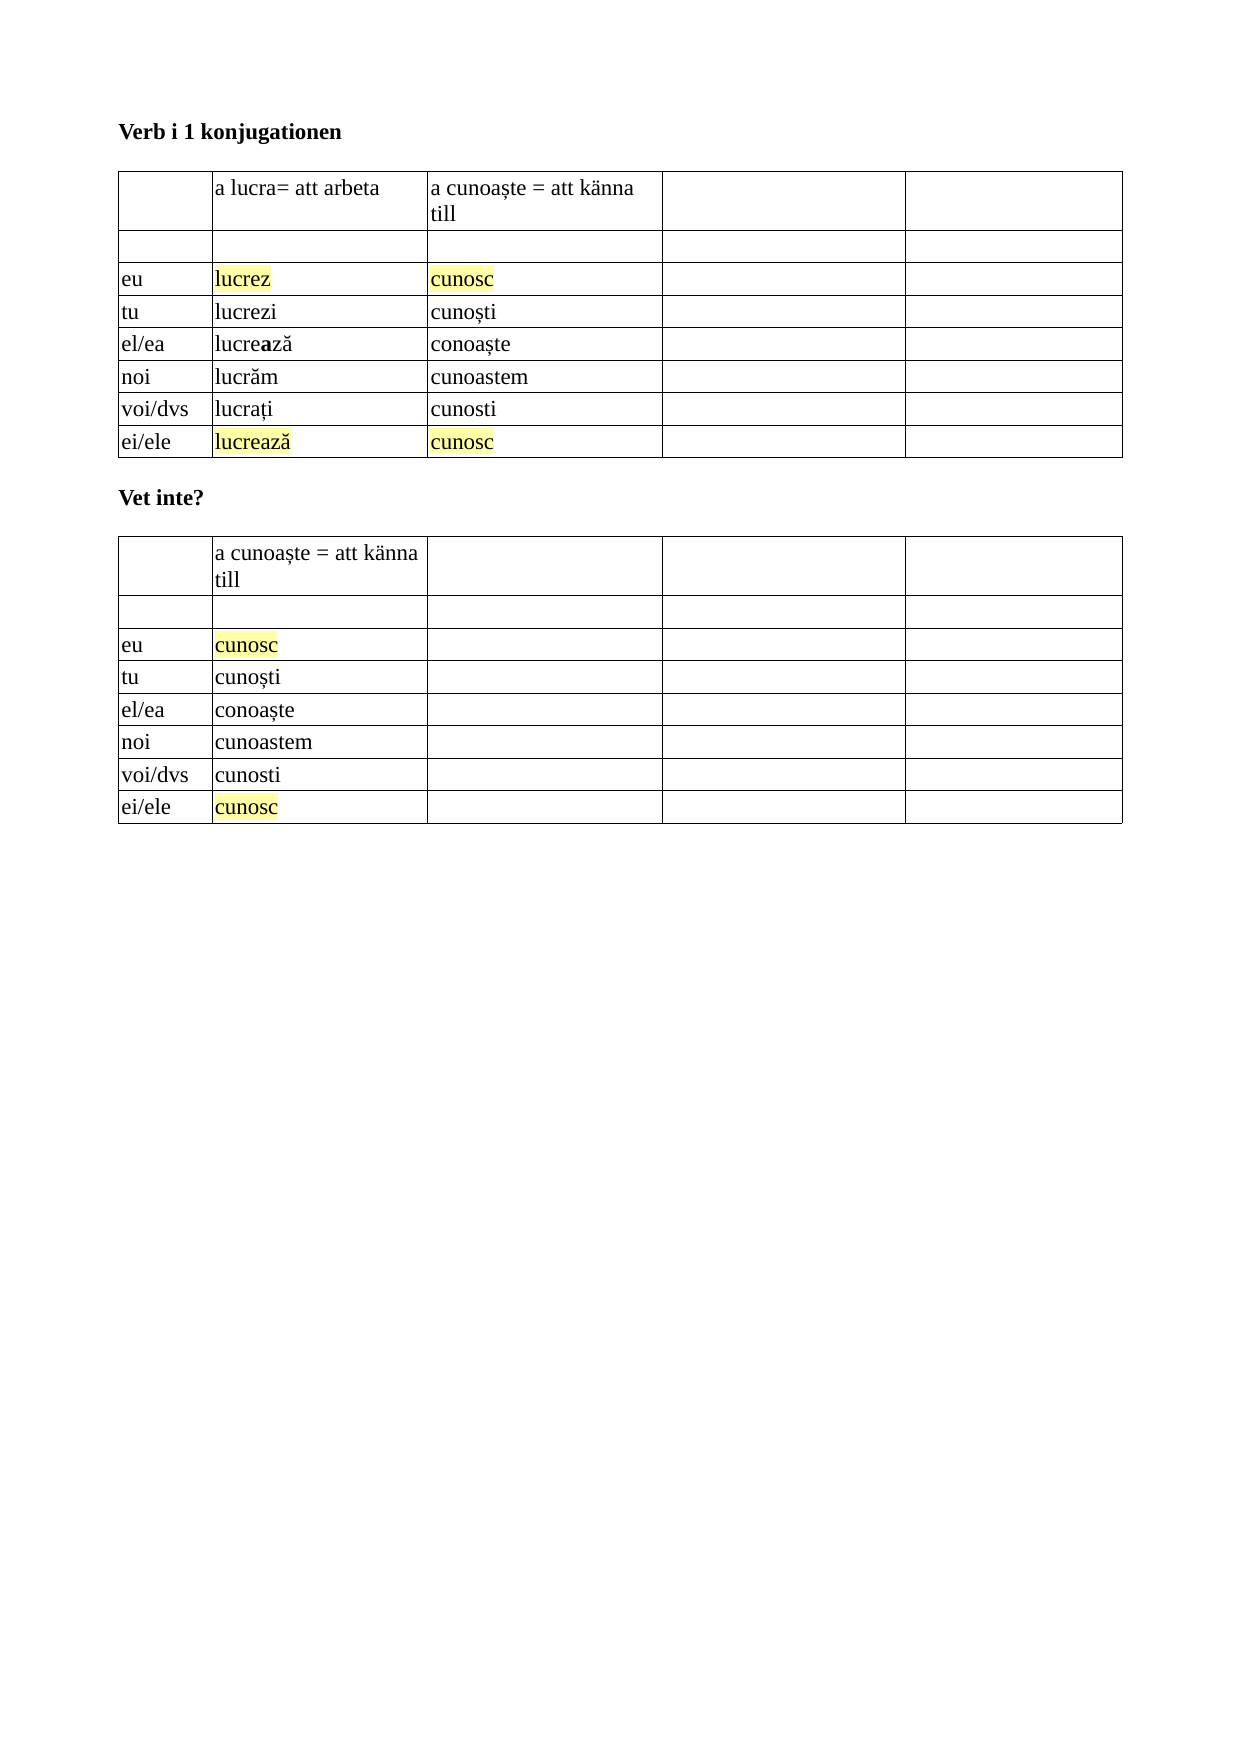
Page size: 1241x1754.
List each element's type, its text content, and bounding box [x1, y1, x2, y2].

table_cell cunoastem [428, 361, 662, 392]
table_cell [428, 726, 662, 758]
table_cell [906, 791, 1122, 823]
table_cell ei/ele [119, 426, 212, 457]
table_header a cunoaște = att känna till [428, 172, 662, 230]
table_cell [663, 629, 905, 660]
table_cell eu [119, 263, 212, 295]
table_cell tu [119, 296, 212, 327]
table_cell [428, 791, 662, 823]
table_cell [663, 328, 905, 360]
table_cell [906, 426, 1122, 457]
table_cell [663, 426, 905, 457]
table_cell [906, 231, 1122, 262]
table_cell cunoastem [213, 726, 427, 758]
table_cell [428, 596, 662, 628]
table_cell [663, 726, 905, 758]
table_cell [906, 361, 1122, 392]
table_cell cunosc [428, 426, 662, 457]
table_cell [906, 393, 1122, 425]
table_cell [906, 328, 1122, 360]
table_cell ei/ele [119, 791, 212, 823]
table_cell [906, 694, 1122, 725]
table_cell [663, 661, 905, 693]
table_cell [663, 791, 905, 823]
table_cell voi/dvs [119, 759, 212, 790]
table_cell [428, 759, 662, 790]
table_header a lucra= att arbeta [213, 172, 427, 230]
table_cell cunoști [428, 296, 662, 327]
table_header [663, 172, 905, 230]
table_cell [906, 596, 1122, 628]
table_cell eu [119, 629, 212, 660]
table_cell [428, 661, 662, 693]
table_cell [428, 231, 662, 262]
table_cell [663, 759, 905, 790]
table_cell [906, 263, 1122, 295]
table_cell lucrează [213, 328, 427, 360]
table_cell cunosc [213, 791, 427, 823]
table_cell voi/dvs [119, 393, 212, 425]
table_cell conoaște [213, 694, 427, 725]
table_cell cunosc [213, 629, 427, 660]
table_cell cunosti [213, 759, 427, 790]
table_cell lucrează [213, 426, 427, 457]
table_cell tu [119, 661, 212, 693]
table_cell [663, 361, 905, 392]
table_cell cunosc [428, 263, 662, 295]
table_cell [906, 629, 1122, 660]
table_header [119, 172, 212, 230]
table_cell [119, 231, 212, 262]
table_cell [663, 231, 905, 262]
table_cell [213, 596, 427, 628]
table_cell lucrez [213, 263, 427, 295]
table_cell noi [119, 361, 212, 392]
table_cell cunoști [213, 661, 427, 693]
table_cell [906, 296, 1122, 327]
table_header [119, 537, 212, 595]
table_cell [119, 596, 212, 628]
table_cell [906, 726, 1122, 758]
table_cell [213, 231, 427, 262]
table_cell el/ea [119, 694, 212, 725]
table_cell [663, 296, 905, 327]
table_cell [906, 759, 1122, 790]
table_header a cunoaște = att känna till [213, 537, 427, 595]
table_cell [906, 661, 1122, 693]
text Verb i 1 konjugationen [118, 118, 1122, 144]
table_cell [663, 596, 905, 628]
table_cell lucrați [213, 393, 427, 425]
table_cell el/ea [119, 328, 212, 360]
text Vet inte? [118, 484, 1122, 510]
table_header [428, 537, 662, 595]
table_cell [428, 694, 662, 725]
table_cell noi [119, 726, 212, 758]
table_cell [663, 263, 905, 295]
table_cell lucrezi [213, 296, 427, 327]
table_cell lucrăm [213, 361, 427, 392]
table_cell [428, 629, 662, 660]
table_header [906, 172, 1122, 230]
table_cell conoaște [428, 328, 662, 360]
table_cell cunosti [428, 393, 662, 425]
table_header [906, 537, 1122, 595]
table_cell [663, 694, 905, 725]
table_header [663, 537, 905, 595]
table_cell [663, 393, 905, 425]
